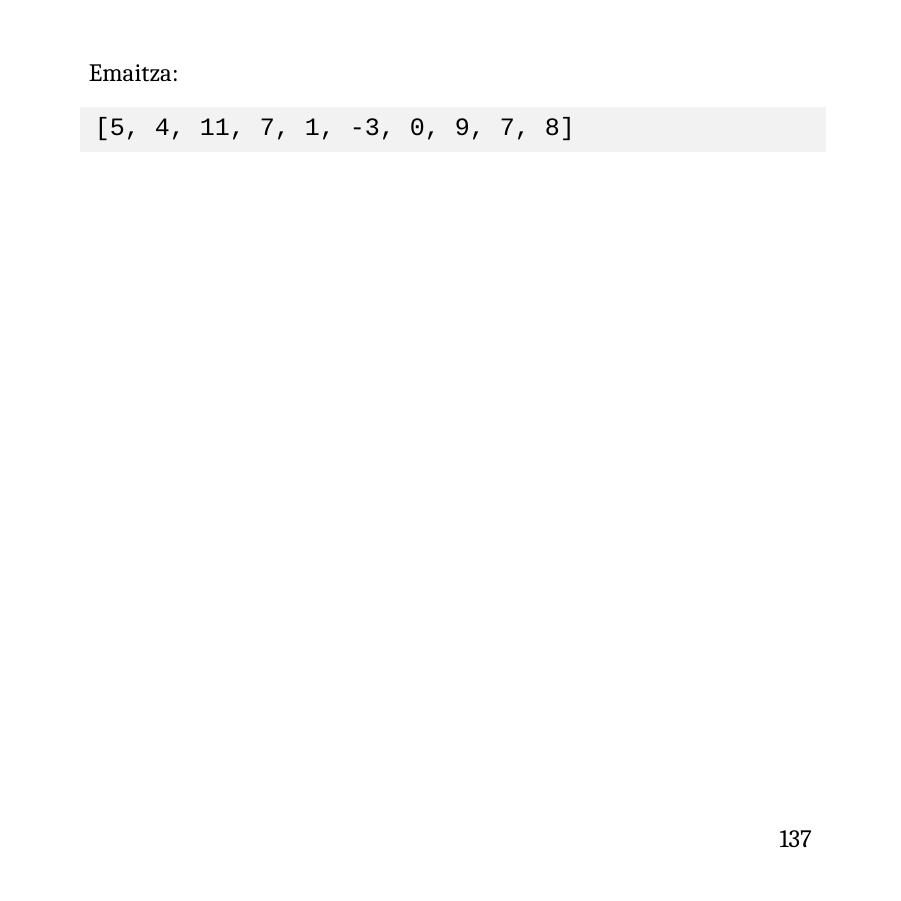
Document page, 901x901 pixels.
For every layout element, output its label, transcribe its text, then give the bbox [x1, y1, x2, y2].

text [5, 4, 11, 7, 1, -3, 0, 9, 7, 8] [86, 113, 820, 145]
text Emaitza: [89, 59, 811, 88]
